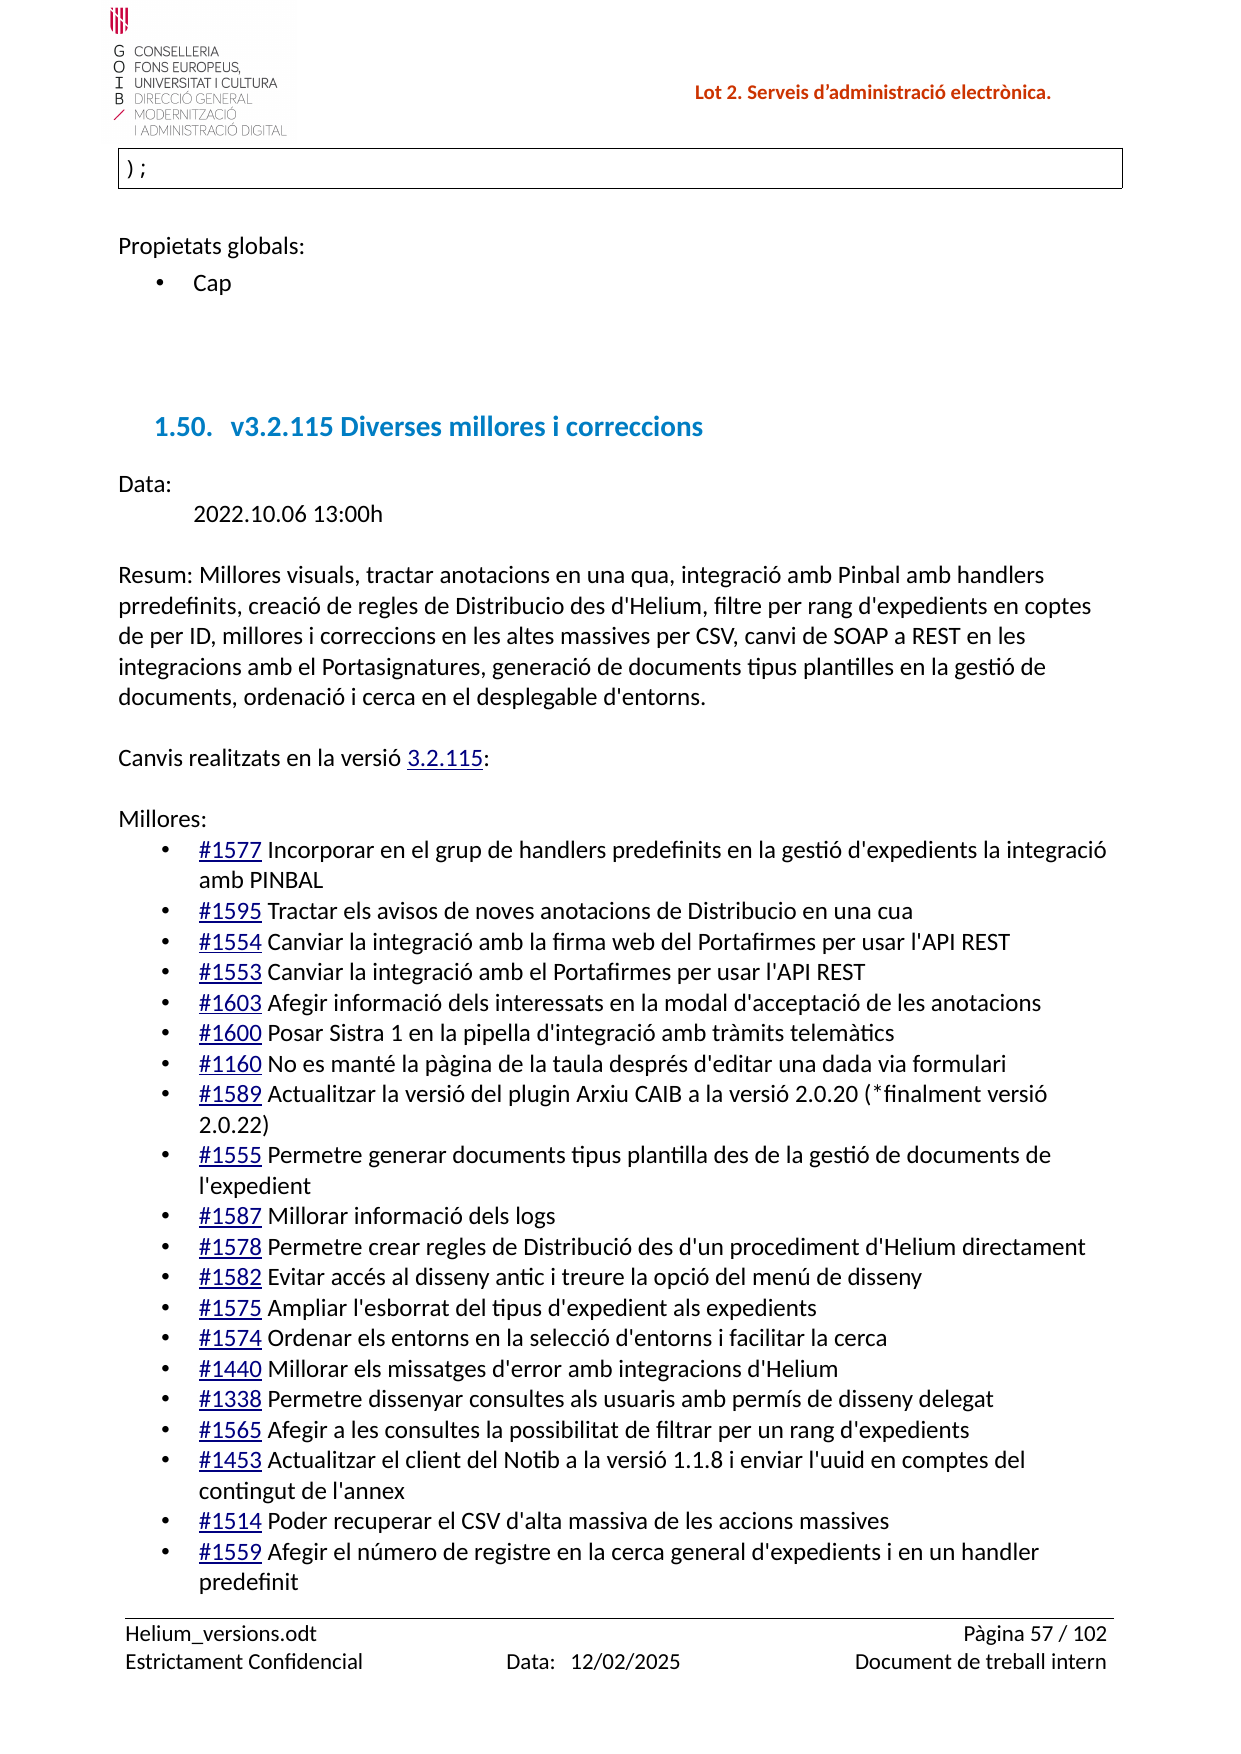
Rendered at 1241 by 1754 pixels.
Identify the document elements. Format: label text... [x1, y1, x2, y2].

list #1553 Canviar la integració amb el Portafirmes per usar l'API REST [161, 956, 1122, 987]
list #1514 Poder recuperar el CSV d'alta massiva de les accions massives [161, 1506, 1122, 1536]
list Cap [156, 267, 1122, 297]
text 2022.10.06 13:00h [118, 498, 1122, 529]
list #1338 Permetre dissenyar consultes als usuaris amb permís de disseny delegat [161, 1383, 1122, 1414]
list #1565 Afegir a les consultes la possibilitat de filtrar per un rang d'expedients [161, 1414, 1122, 1444]
list #1600 Posar Sistra 1 en la pipella d'integració amb tràmits telemàtics [161, 1017, 1122, 1048]
list #1453 Actualitzar el client del Notib a la versió 1.1.8 i enviar l'uuid en comptes del contingut de l'annex [161, 1444, 1122, 1506]
list #1575 Ampliar l'esborrat del tipus d'expedient als expedients [161, 1292, 1122, 1322]
list #1578 Permetre crear regles de Distribució des d'un procediment d'Helium directament [161, 1231, 1122, 1261]
list #1554 Canviar la integració amb la firma web del Portafirmes per usar l'API REST [161, 926, 1122, 956]
list #1582 Evitar accés al disseny antic i treure la opció del menú de disseny [161, 1261, 1122, 1292]
text Millores: [118, 803, 1122, 834]
list #1559 Afegir el número de registre en la cerca general d'expedients i en un handler predefinit [161, 1536, 1122, 1597]
list #1603 Afegir informació dels interessats en la modal d'acceptació de les anotacions [161, 987, 1122, 1017]
text Canvis realitzats en la versió 3.2.115: [118, 742, 1122, 773]
list #1574 Ordenar els entorns en la selecció d'entorns i facilitar la cerca [161, 1322, 1122, 1353]
text Resum: Millores visuals, tractar anotacions en una qua, integració amb Pinbal amb handlers prredefinits, creació de regles de Distribucio des d'Helium, filtre per rang d'expedients en coptes de per ID, millores i correccions en les altes massives per CSV, canvi de SOAP a REST en les integracions amb el Portasignatures, generació de documents tipus plantilles en la gestió de documents, ordenació i cerca en el desplegable d'entorns. [118, 559, 1122, 712]
list #1160 No es manté la pàgina de la taula després d'editar una dada via formulari [161, 1048, 1122, 1078]
list #1595 Tractar els avisos de noves anotacions de Distribucio en una cua [161, 895, 1122, 926]
text Propietats globals: [118, 230, 1122, 261]
subtitle v3.2.115 Diverses millores i correccions [153, 408, 1122, 444]
list #1587 Millorar informació dels logs [161, 1200, 1122, 1231]
list #1577 Incorporar en el grup de handlers predefinits en la gestió d'expedients la integració amb PINBAL [161, 834, 1122, 895]
list #1555 Permetre generar documents tipus plantilla des de la gestió de documents de l'expedient [161, 1139, 1122, 1200]
list #1589 Actualitzar la versió del plugin Arxiu CAIB a la versió 2.0.20 (*finalment versió 2.0.22) [161, 1078, 1122, 1139]
list #1440 Millorar els missatges d'error amb integracions d'Helium [161, 1353, 1122, 1383]
picture [100, 0, 297, 144]
text Data: [118, 468, 1122, 498]
table_header ); [119, 149, 1122, 188]
